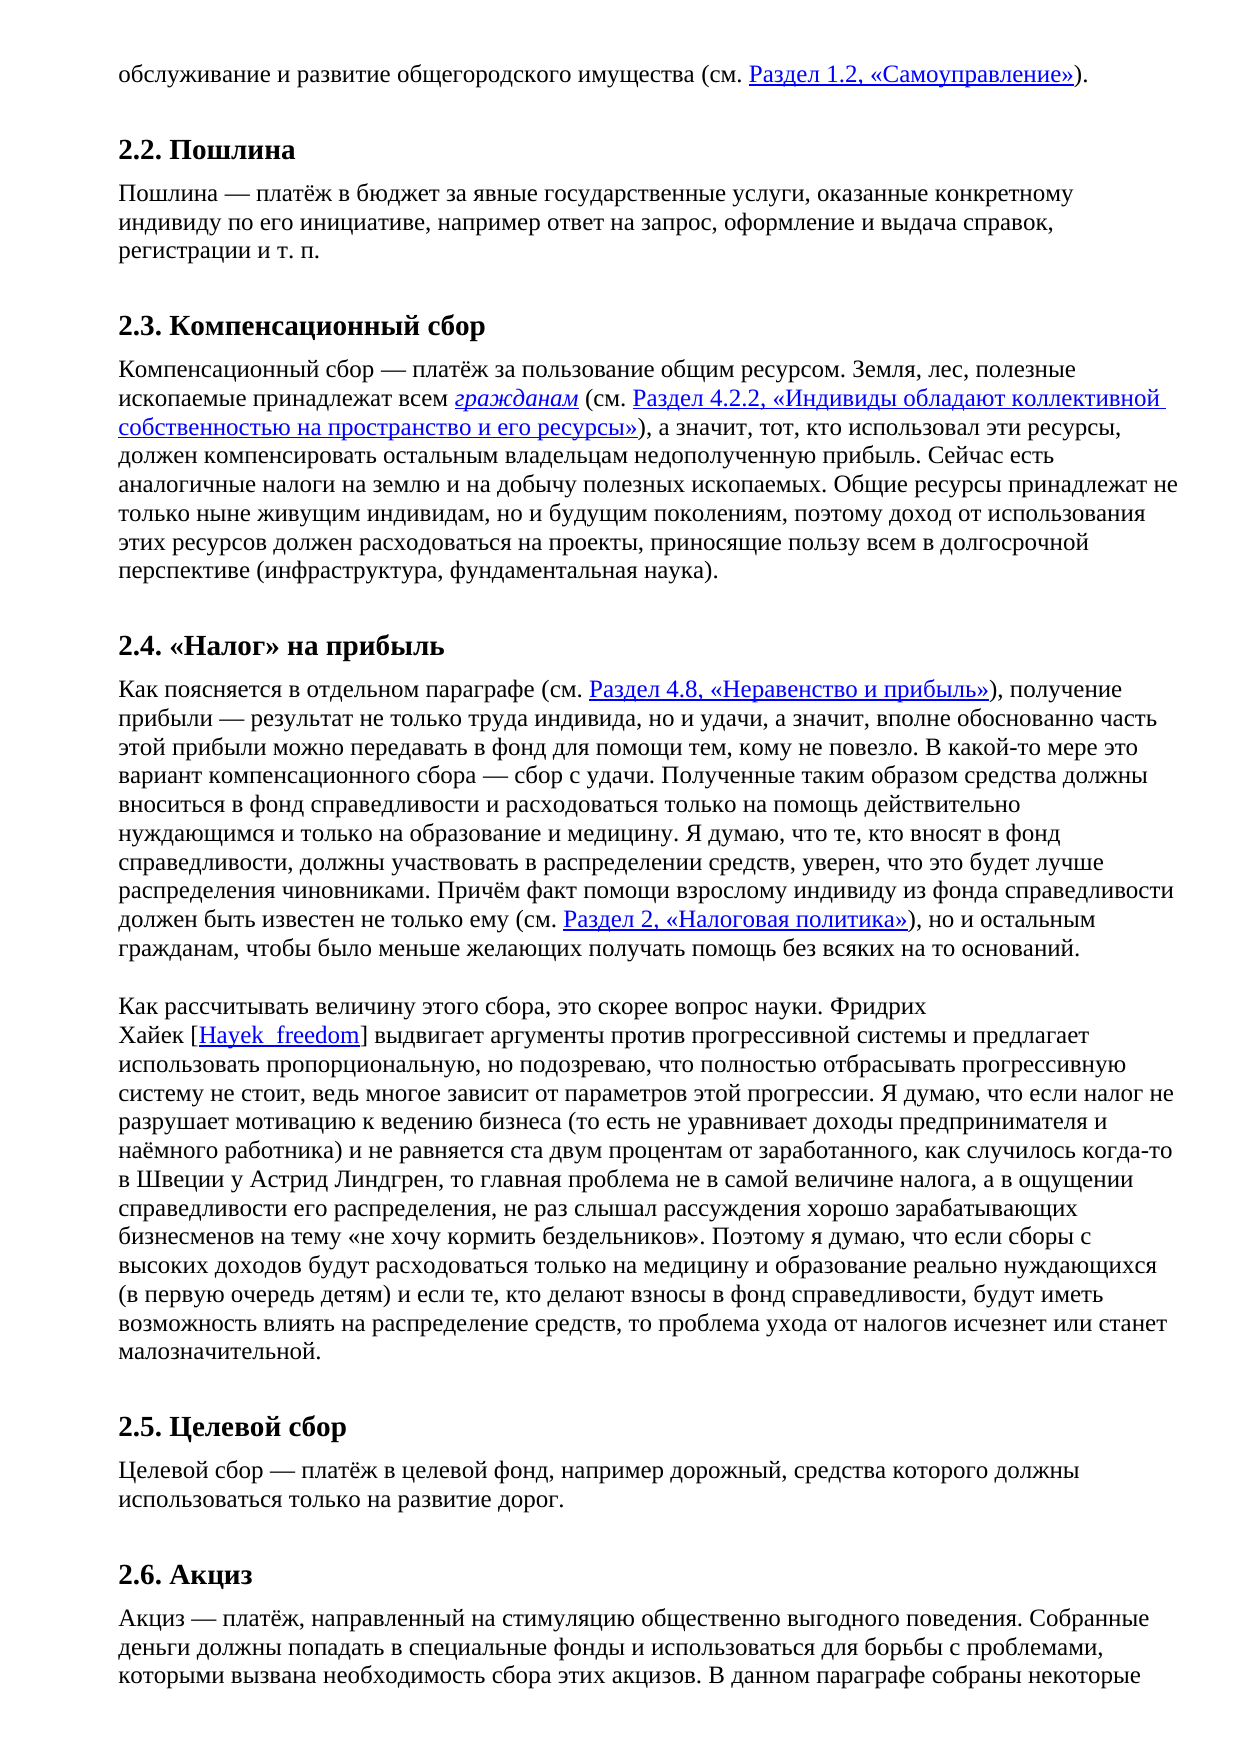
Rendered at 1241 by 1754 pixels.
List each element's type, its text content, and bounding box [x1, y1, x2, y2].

text Компенсационный сбор — платёж за пользование общим ресурсом. Земля, лес, полезные ископаемые принадлежат всем гражданам (см. Раздел 4.2.2, «Индивиды обладают коллективной собственностью на пространство и его ресурсы»), а значит, тот, кто использовал эти ресурсы, должен компенсировать остальным владельцам недополученную прибыль. Сейчас есть аналогичные налоги на землю и на добычу полезных ископаемых. Общие ресурсы принадлежат не только ныне живущим индивидам, но и будущим поколениям, поэтому доход от использования этих ресурсов должен расходоваться на проекты, приносящие пользу всем в долгосрочной перспективе (инфраструктура, фундаментальная наука). [118, 354, 1181, 584]
text Целевой сбор — платёж в целевой фонд, например дорожный, средства которого должны использоваться только на развитие дорог. [118, 1455, 1181, 1513]
text Как поясняется в отдельном параграфе (см. Раздел 4.8, «Неравенство и прибыль»), получение прибыли — результат не только труда индивида, но и удачи, а значит, вполне обоснованно часть этой прибыли можно передавать в фонд для помощи тем, кому не повезло. В какой-то мере это вариант компенсационного сбора — сбор с удачи. Полученные таким образом средства должны вноситься в фонд справедливости и расходоваться только на помощь действительно нуждающимся и только на образование и медицину. Я думаю, что те, кто вносят в фонд справедливости, должны участвовать в распределении средств, уверен, что это будет лучше распределения чиновниками. Причём факт помощи взрослому индивиду из фонда справедливости должен быть известен не только ему (см. Раздел 2, «Налоговая политика»), но и остальным гражданам, чтобы было меньше желающих получать помощь без всяких на то оснований. [118, 674, 1181, 962]
subtitle 2.3. Компенсационный сбор [118, 308, 1181, 342]
subtitle 2.4. «Налог» на прибыль [118, 628, 1181, 662]
text Как рассчитывать величину этого сбора, это скорее вопрос науки. Фридрих Хайек [Hayek_freedom] выдвигает аргументы против прогрессивной системы и предлагает использовать пропорциональную, но подозреваю, что полностью отбрасывать прогрессивную систему не стоит, ведь многое зависит от параметров этой прогрессии. Я думаю, что если налог не разрушает мотивацию к ведению бизнеса (то есть не уравнивает доходы предпринимателя и наёмного работника) и не равняется ста двум процентам от заработанного, как случилось когда-то в Швеции у Астрид Линдгрен, то главная проблема не в самой величине налога, а в ощущении справедливости его распределения, не раз слышал рассуждения хорошо зарабатывающих бизнесменов на тему «не хочу кормить бездельников». Поэтому я думаю, что если сборы с высоких доходов будут расходоваться только на медицину и образование реально нуждающихся (в первую очередь детям) и если те, кто делают взносы в фонд справедливости, будут иметь возможность влиять на распределение средств, то проблема ухода от налогов исчезнет или станет малозначительной. [118, 991, 1181, 1365]
text Пошлина — платёж в бюджет за явные государственные услуги, оказанные конкретному индивиду по его инициативе, например ответ на запрос, оформление и выдача справок, регистрации и т. п. [118, 178, 1181, 264]
subtitle 2.2. Пошлина [118, 132, 1181, 165]
text Акциз — платёж, направленный на стимуляцию общественно выгодного поведения. Собранные деньги должны попадать в специальные фонды и использоваться для борьбы с проблемами, которыми вызвана необходимость сбора этих акцизов. В данном параграфе собраны некоторые [118, 1603, 1181, 1689]
subtitle 2.5. Целевой сбор [118, 1409, 1181, 1443]
text обслуживание и развитие общегородского имущества (см. Раздел 1.2, «Самоуправление»). [118, 59, 1181, 88]
subtitle 2.6. Акциз [118, 1557, 1181, 1590]
